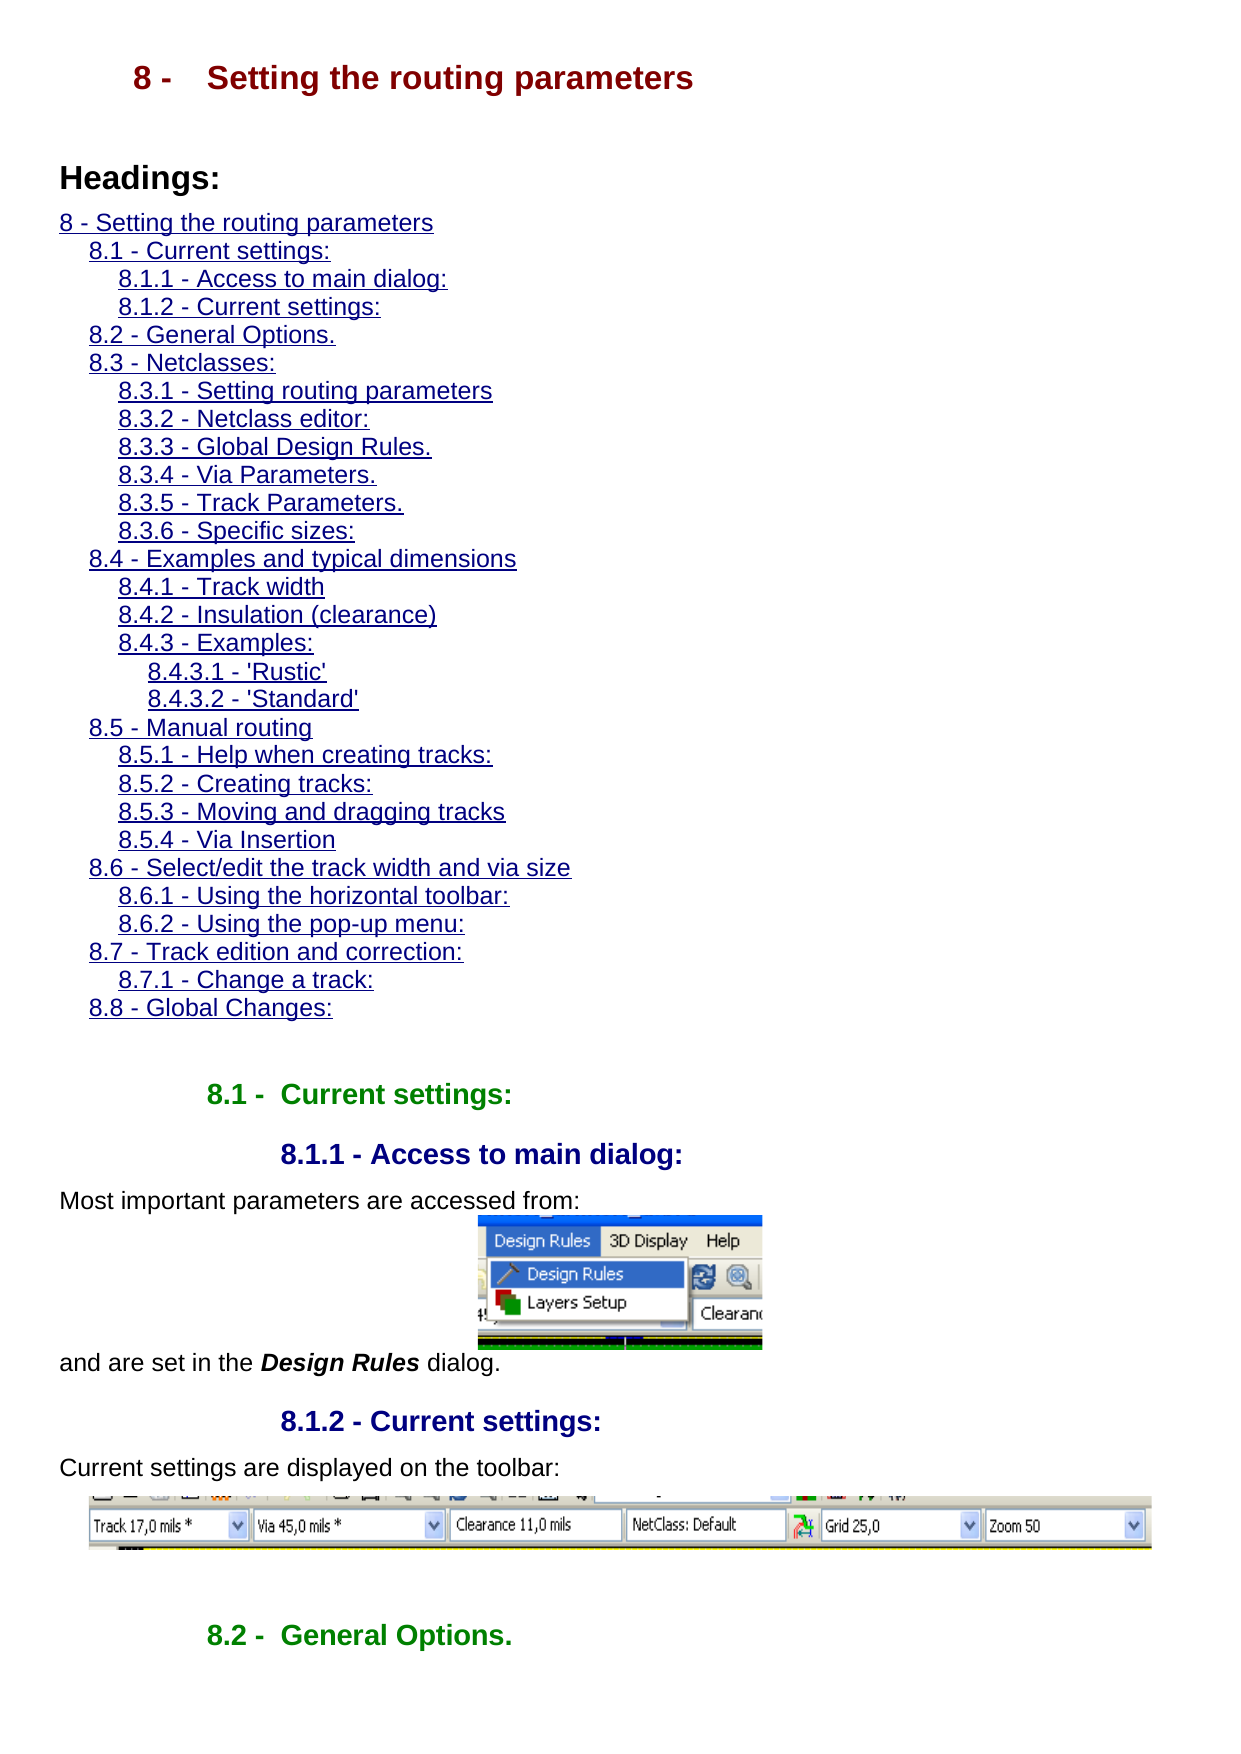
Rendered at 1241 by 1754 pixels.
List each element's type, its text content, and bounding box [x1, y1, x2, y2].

text 8 - Setting the routing parameters [59, 209, 1181, 237]
subtitle Setting the routing parameters [59, 59, 1181, 97]
text 8.3.3 - Global Design Rules. [118, 433, 1181, 461]
text 8.6.2 - Using the pop-up menu: [118, 909, 1181, 938]
text 8.8 - Global Changes: [88, 994, 1181, 1022]
text 8.2 - General Options. [88, 321, 1181, 349]
text 8.6.1 - Using the horizontal toolbar: [118, 882, 1181, 909]
text 8.4.3 - Examples: [118, 629, 1181, 657]
text 8.7 - Track edition and correction: [88, 938, 1181, 966]
text 8.5.4 - Via Insertion [118, 826, 1181, 853]
text 8.3.5 - Track Parameters. [118, 489, 1181, 517]
text 8.5.1 - Help when creating tracks: [118, 741, 1181, 769]
text 8.3.4 - Via Parameters. [118, 461, 1181, 489]
picture [88, 1496, 1152, 1550]
text 8.3.2 - Netclass editor: [118, 405, 1181, 433]
text 8.4.2 - Insulation (clearance) [118, 601, 1181, 629]
text 8.1.1 - Access to main dialog: [118, 265, 1181, 293]
text 8.1 - Current settings: [88, 237, 1181, 265]
text 8.4.1 - Track width [118, 573, 1181, 601]
text 8.5.2 - Creating tracks: [118, 769, 1181, 797]
subtitle Current settings: [133, 1078, 1181, 1110]
text 8.3.1 - Setting routing parameters [118, 377, 1181, 405]
text 8.3 - Netclasses: [88, 349, 1181, 377]
text 8.6 - Select/edit the track width and via size [88, 853, 1181, 882]
picture [477, 1215, 763, 1350]
text Most important parameters are accessed from: [59, 1187, 1181, 1215]
subtitle Current settings: [207, 1405, 1181, 1438]
text 8.4 - Examples and typical dimensions [88, 545, 1181, 573]
text 8.3.6 - Specific sizes: [118, 517, 1181, 545]
text 8.5 - Manual routing [88, 713, 1181, 741]
text 8.4.3.1 - 'Rustic' [147, 657, 1181, 685]
subtitle Headings: [59, 159, 1181, 197]
text 8.5.3 - Moving and dragging tracks [118, 797, 1181, 826]
text 8.1.2 - Current settings: [118, 293, 1181, 321]
text 8.4.3.2 - 'Standard' [147, 685, 1181, 713]
text Current settings are displayed on the toolbar: [59, 1454, 1181, 1482]
text and are set in the Design Rules dialog. [59, 1349, 1181, 1377]
subtitle Access to main dialog: [207, 1138, 1181, 1171]
text 8.7.1 - Change a track: [118, 966, 1181, 994]
subtitle General Options. [133, 1619, 1181, 1652]
